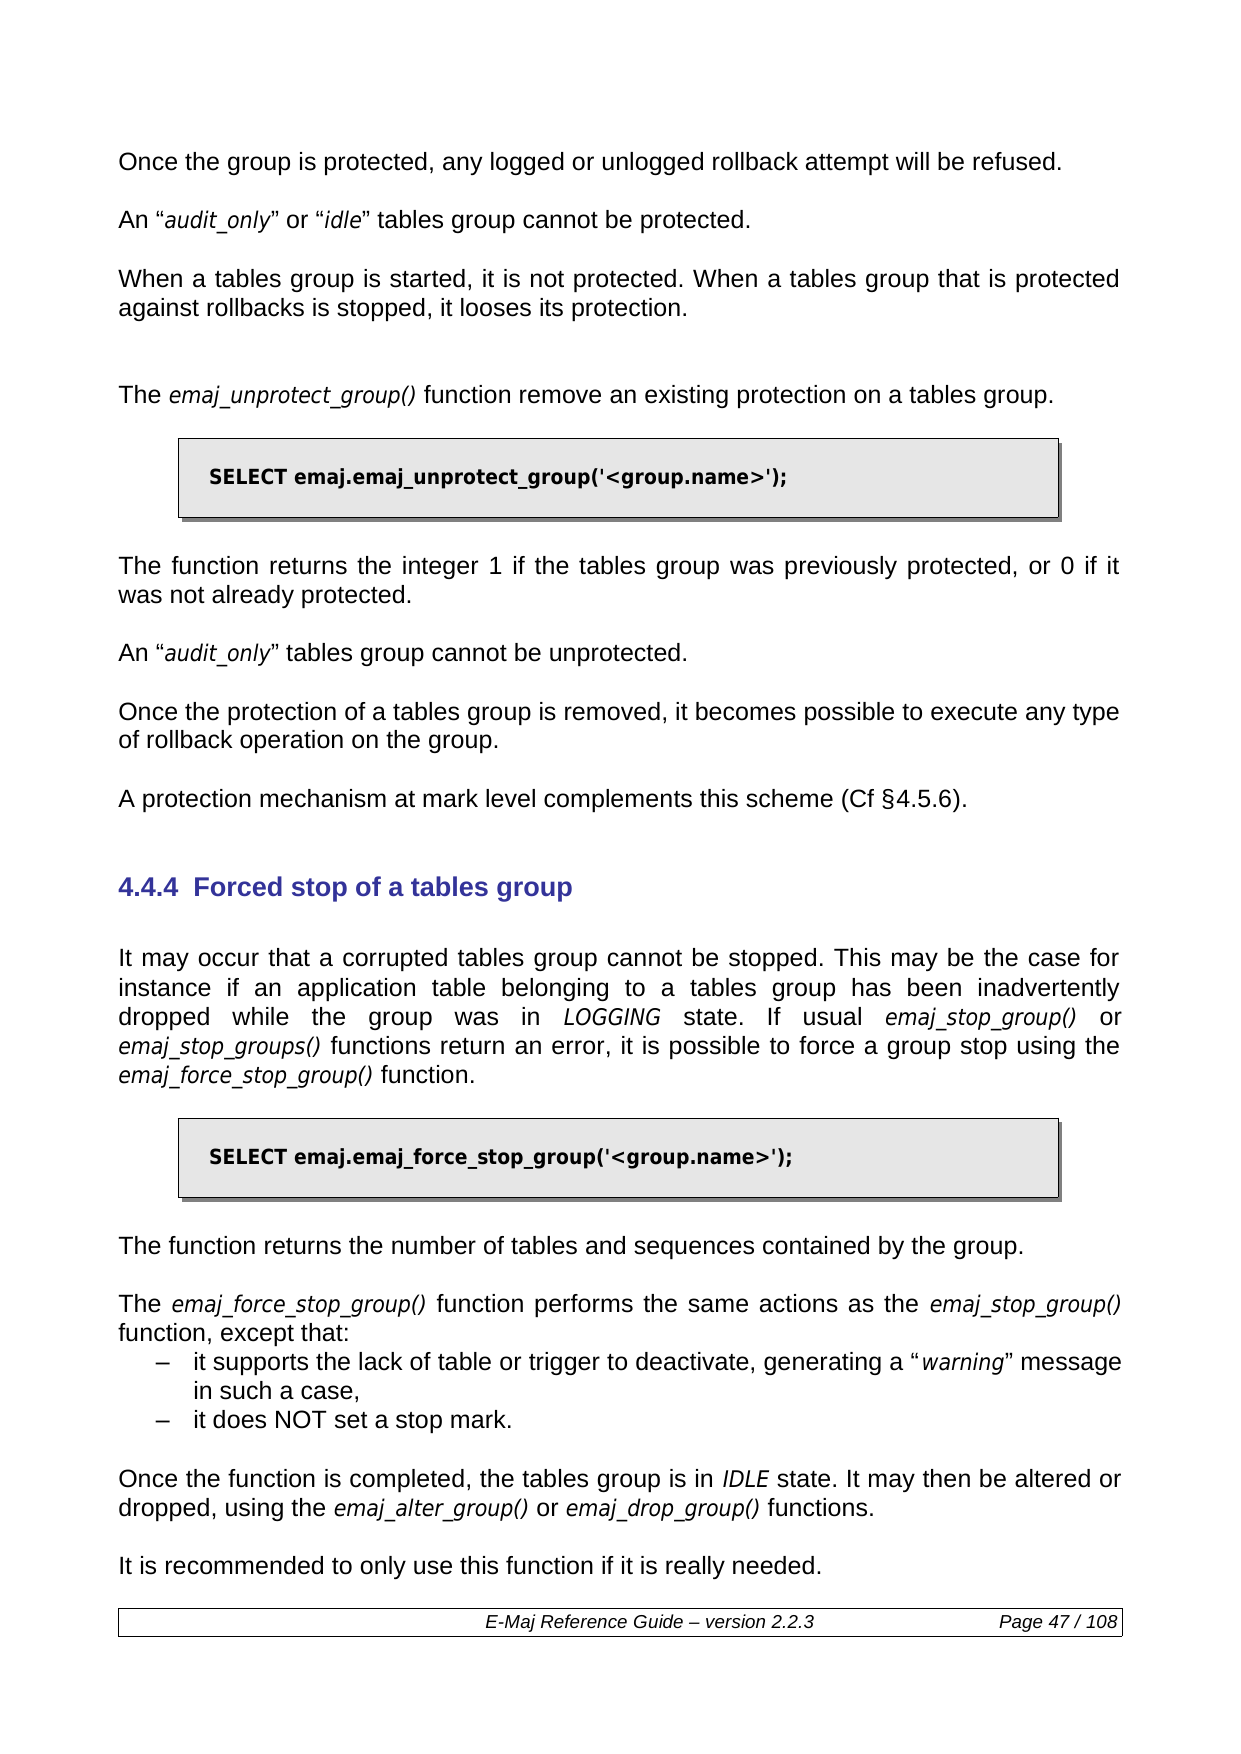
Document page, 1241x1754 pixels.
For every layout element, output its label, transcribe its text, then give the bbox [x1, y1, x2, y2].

text A protection mechanism at mark level complements this scheme (Cf §4.5.6). [118, 783, 1122, 813]
list it does NOT set a stop mark. [156, 1405, 1122, 1434]
text When a tables group is started, it is not protected. When a tables group that is protected against rollbacks is stopped, it looses its protection. [118, 263, 1122, 322]
subtitle Forced stop of a tables group [118, 871, 1122, 902]
text Once the protection of a tables group is removed, it becomes possible to execute any type of rollback operation on the group. [118, 696, 1122, 754]
text The emaj_unprotect_group() function remove an existing protection on a tables group. [118, 380, 1122, 409]
text It is recommended to only use this function if it is really needed. [118, 1551, 1122, 1580]
text An “audit_only” tables group cannot be unprotected. [118, 638, 1122, 667]
list it supports the lack of table or trigger to deactivate, generating a “warning” message in such a case, [156, 1347, 1122, 1405]
text The function returns the number of tables and sequences contained by the group. [118, 1231, 1122, 1260]
text The emaj_force_stop_group() function performs the same actions as the emaj_stop_group() function, except that: [118, 1289, 1122, 1347]
text An “audit_only” or “idle” tables group cannot be protected. [118, 205, 1122, 234]
text SELECT emaj.emaj_unprotect_group('<group.name>'); [179, 462, 1058, 487]
text Once the function is completed, the tables group is in IDLE state. It may then be altered or dropped, using the emaj_alter_group() or emaj_drop_group() functions. [118, 1463, 1122, 1522]
text The function returns the integer 1 if the tables group was previously protected, or 0 if it was not already protected. [118, 551, 1122, 609]
text SELECT emaj.emaj_force_stop_group('<group.name>'); [179, 1142, 1058, 1167]
text It may occur that a corrupted tables group cannot be stopped. This may be the case for instance if an application table belonging to a tables group has been inadvertently dropped while the group was in LOGGING state. If usual emaj_stop_group() or emaj_stop_groups() functions return an error, it is possible to force a group stop using the emaj_force_stop_group() function. [118, 943, 1122, 1089]
text Once the group is protected, any logged or unlogged rollback attempt will be refused. [118, 147, 1122, 176]
